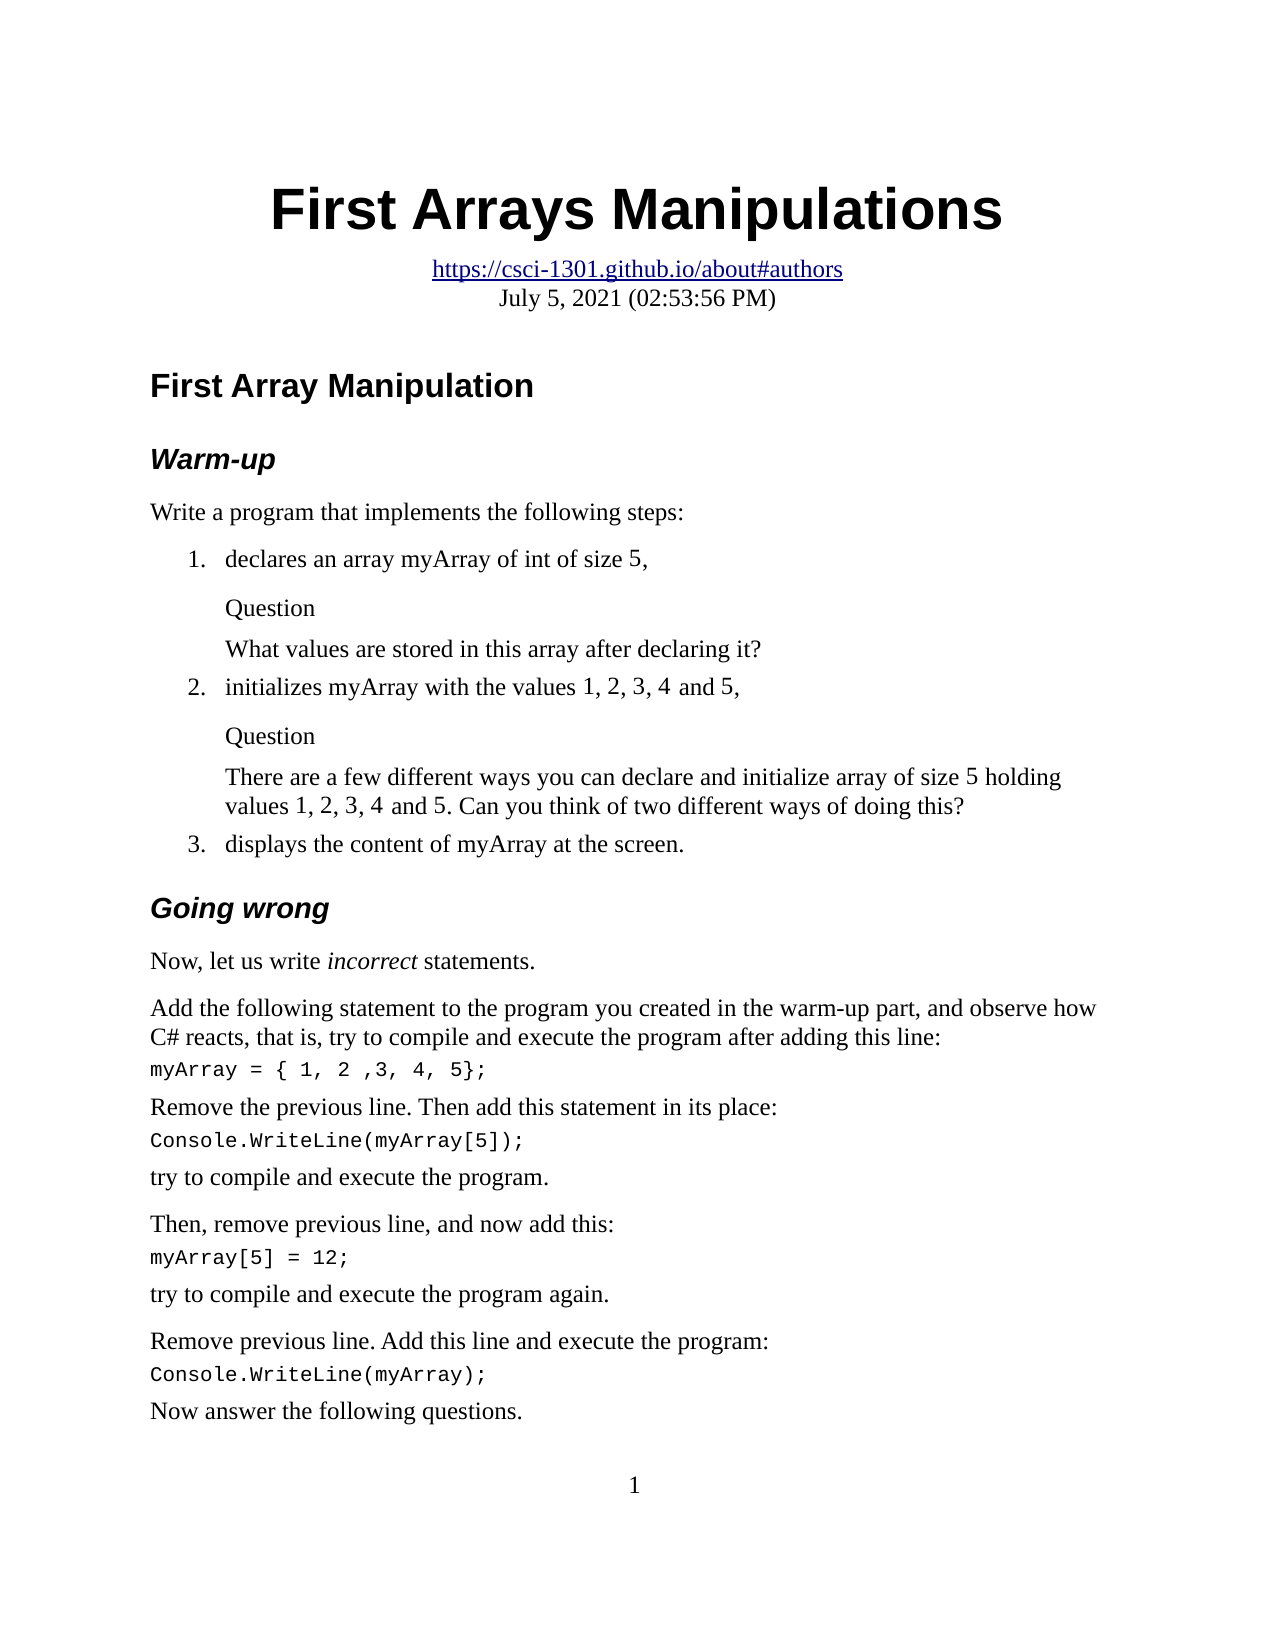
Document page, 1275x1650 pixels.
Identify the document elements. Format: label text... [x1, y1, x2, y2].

list Question [187, 593, 1125, 622]
text myArray[5] = 12; [150, 1247, 1125, 1270]
list declares an array myArray of int of size , [187, 544, 1125, 572]
text Console.WriteLine(myArray); [150, 1364, 1125, 1387]
text Now answer the following questions. [150, 1396, 1125, 1425]
list Question [187, 721, 1125, 750]
title First Arrays Manipulations [150, 175, 1125, 242]
list There are a few different ways you can declare and initialize array of size holding values , , , and . Can you think of two different ways of doing this? [187, 762, 1125, 820]
text Remove previous line. Add this line and execute the program: [150, 1326, 1125, 1355]
text myArray = { 1, 2 ,3, 4, 5}; [150, 1059, 1125, 1083]
text try to compile and execute the program. [150, 1162, 1125, 1191]
text July 5, 2021 (02:53:56 PM) [150, 283, 1125, 312]
text Remove the previous line. Then add this statement in its place: [150, 1092, 1125, 1121]
text try to compile and execute the program again. [150, 1279, 1125, 1308]
list initializes myArray with the values , , , and , [187, 672, 1125, 701]
subtitle First Array Manipulation [150, 366, 1125, 404]
subtitle Going wrong [150, 891, 1125, 925]
text Console.WriteLine(myArray[5]); [150, 1130, 1125, 1153]
list What values are stored in this array after declaring it? [187, 634, 1125, 663]
text Write a program that implements the following steps: [150, 497, 1125, 526]
text Now, let us write incorrect statements. [150, 946, 1125, 975]
text Add the following statement to the program you created in the warm-up part, and observe how C# reacts, that is, try to compile and execute the program after adding this line: [150, 993, 1125, 1051]
text https://csci-1301.github.io/about#authors [150, 254, 1125, 283]
list displays the content of myArray at the screen. [187, 829, 1125, 857]
text Then, remove previous line, and now add this: [150, 1209, 1125, 1238]
subtitle Warm-up [150, 442, 1125, 476]
